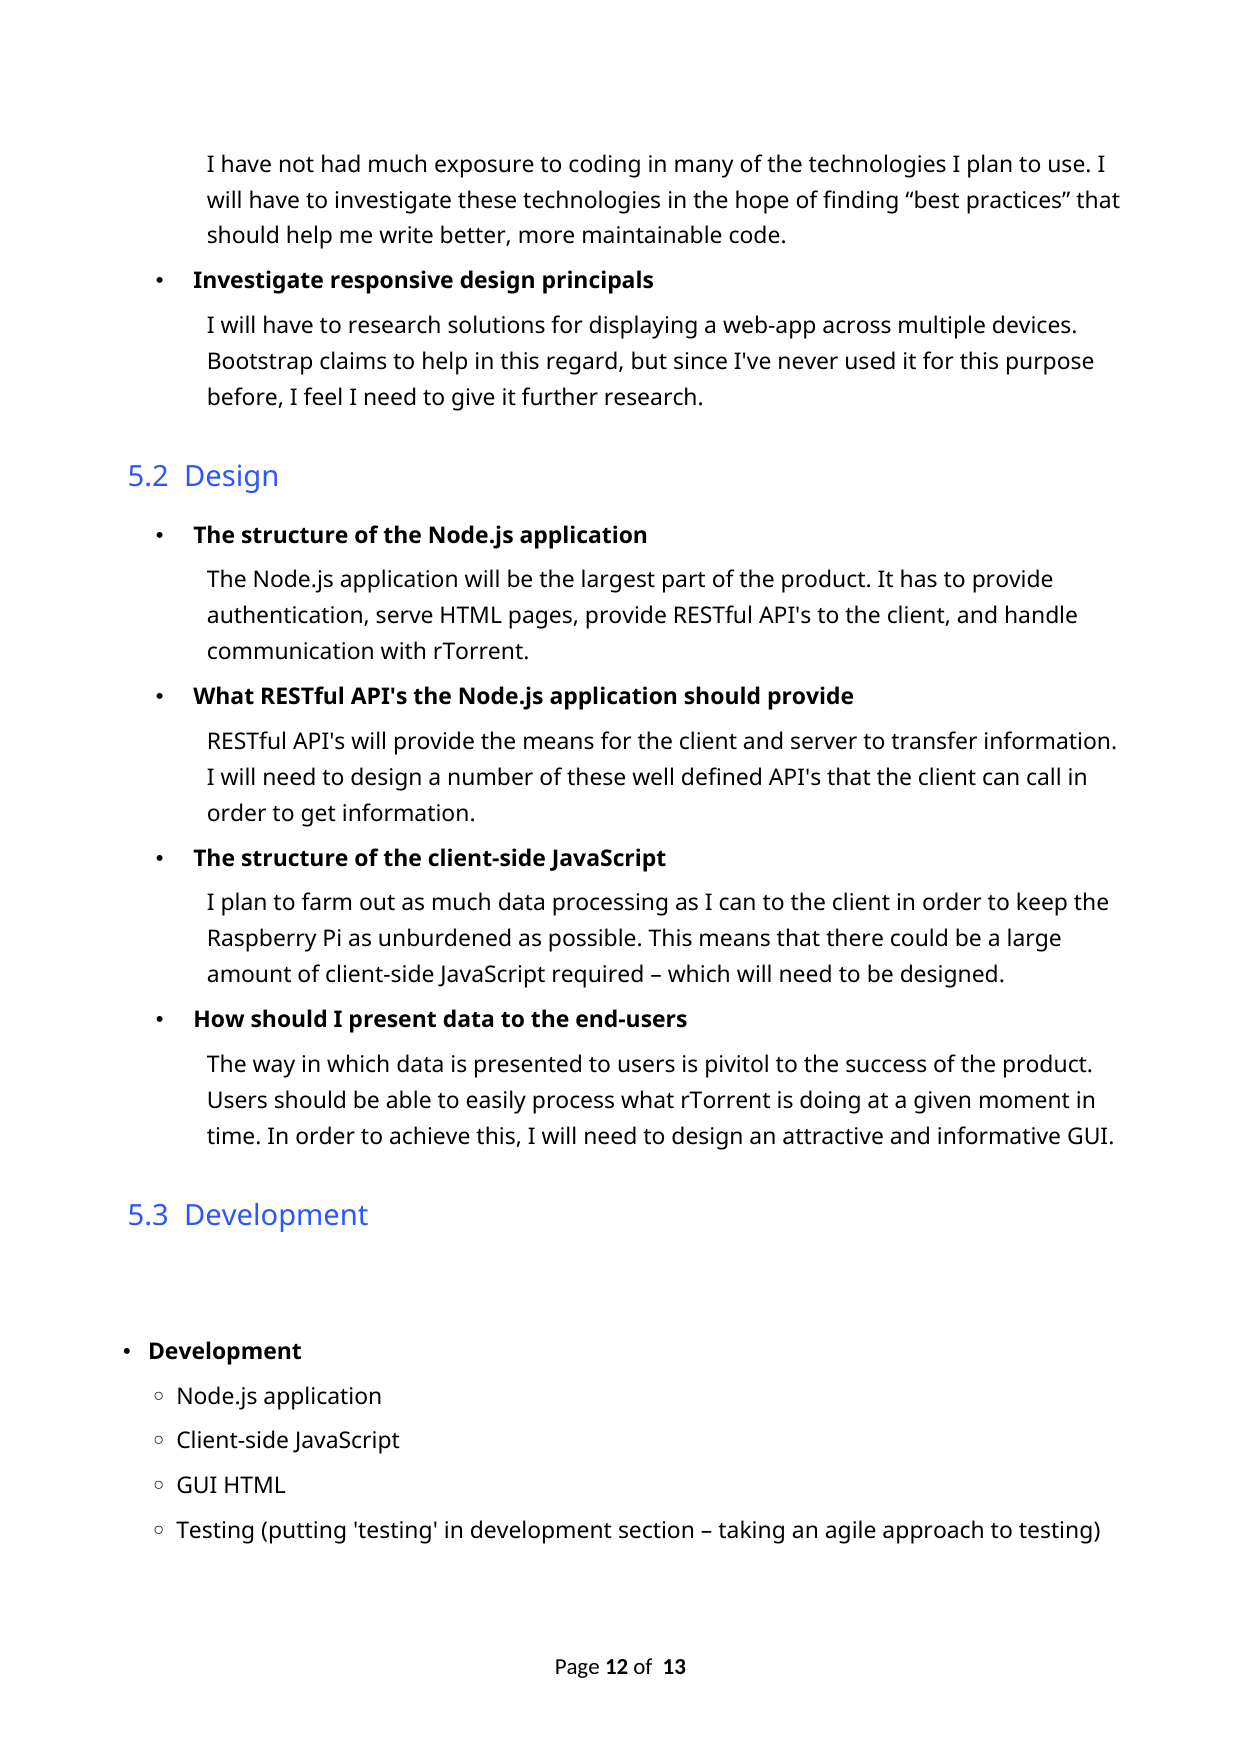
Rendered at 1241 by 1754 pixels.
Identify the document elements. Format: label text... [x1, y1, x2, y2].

list Client-side JavaScript [120, 1424, 1122, 1456]
list The structure of the client-side JavaScript [156, 841, 1122, 873]
subtitle Development [120, 1194, 1122, 1233]
list The way in which data is presented to users is pivitol to the success of the product. Users should be able to easily process what rTorrent is doing at a given moment in time. In order to achieve this, I will need to design an attractive and informative GUI. [177, 1048, 1122, 1151]
subtitle Design [120, 455, 1122, 495]
list Testing (putting 'testing' in development section – taking an agile approach to testing) [120, 1514, 1122, 1545]
list Development [120, 1335, 1122, 1366]
list The Node.js application will be the largest part of the product. It has to provide authentication, serve HTML pages, provide RESTful API's to the client, and handle communication with rTorrent. [177, 563, 1122, 666]
list Investigate responsive design principals [156, 264, 1122, 296]
list How should I present data to the end-users [156, 1003, 1122, 1034]
list I will have to research solutions for displaying a web-app across multiple devices. Bootstrap claims to help in this regard, but since I've never used it for this purpose before, I feel I need to give it further research. [177, 309, 1122, 412]
list I have not had much exposure to coding in many of the technologies I plan to use. I will have to investigate these technologies in the hope of finding “best practices” that should help me write better, more maintainable code. [177, 148, 1122, 251]
list What RESTful API's the Node.js application should provide [156, 680, 1122, 711]
list I plan to farm out as much data processing as I can to the client in order to keep the Raspberry Pi as unburdened as possible. This means that there could be a large amount of client-side JavaScript required – which will need to be designed. [177, 886, 1122, 989]
list The structure of the Node.js application [156, 518, 1122, 550]
list Node.js application [120, 1380, 1122, 1411]
list GUI HTML [120, 1469, 1122, 1501]
list RESTful API's will provide the means for the client and server to transfer information. I will need to design a number of these well defined API's that the client can call in order to get information. [177, 725, 1122, 828]
